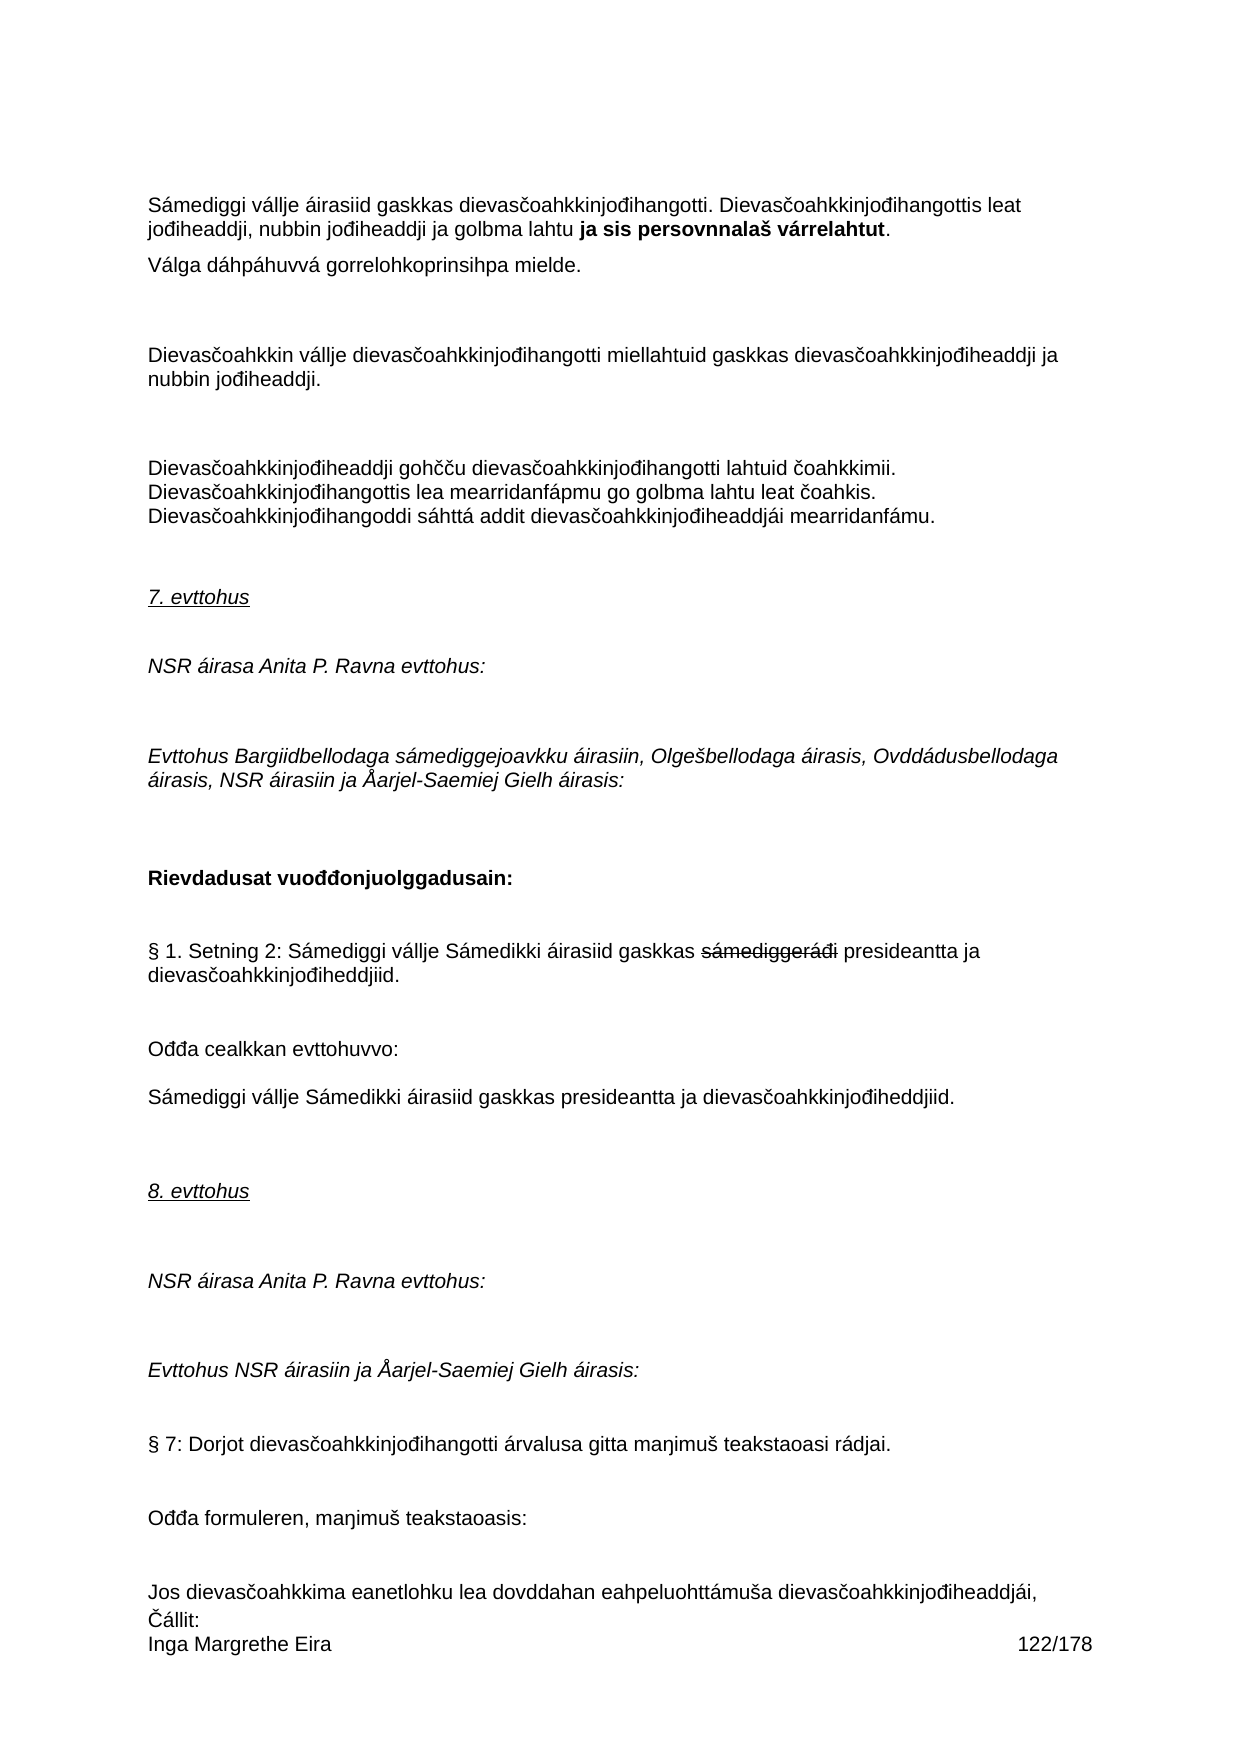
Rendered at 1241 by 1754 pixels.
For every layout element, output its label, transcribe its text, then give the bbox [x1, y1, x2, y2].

table_header Sámediggi vállje áirasiid gaskkas dievasčoahkkinjođihangotti. Dievasčoahkkinjođihangottis leat jođiheaddji, nubbin jođiheaddji ja golbma lahtu ja sis persovnnalaš várrelahtut. Válga dáhpáhuvvá gorrelohkoprinsihpa mielde. Dievasčoahkkin vállje dievasčoahkkinjođihangotti miellahtuid gaskkas dievasčoahkkinjođiheaddji ja nubbin jođiheaddji. Dievasčoahkkinjođiheaddji gohčču dievasčoahkkinjođihangotti lahtuid čoahkkimii. Dievasčoahkkinjođihangottis lea mearridanfápmu go golbma lahtu leat čoahkis. Dievasčoahkkinjođihangoddi sáhttá addit dievasčoahkkinjođiheaddjái mearridanfámu. 7. evttohus NSR áirasa Anita P. Ravna evttohus: Evttohus Bargiidbellodaga sámediggejoavkku áirasiin, Olgešbellodaga áirasis, Ovddádusbellodaga áirasis, NSR áirasiin ja Åarjel-Saemiej Gielh áirasis: Rievdadusat vuođđonjuolggadusain: § 1. Setning 2: Sámediggi vállje Sámedikki áirasiid gaskkas sámediggeráđi presideantta ja dievasčoahkkinjođiheddjiid. Ođđa cealkkan evttohuvvo: Sámediggi vállje Sámedikki áirasiid gaskkas presideantta ja dievasčoahkkinjođiheddjiid. 8. evttohus NSR áirasa Anita P. Ravna evttohus: Evttohus NSR áirasiin ja Åarjel-Saemiej Gielh áirasis: § 7: Dorjot dievasčoahkkinjođihangotti árvalusa gitta maŋimuš teakstaoasi rádjai. Ođđa formuleren, maŋimuš teakstaoasis: Jos dievasčoahkkima eanetlohku lea dovddahan eahpeluohttámuša dievasčoahkkinjođiheaddjái, [136, 148, 1104, 1604]
